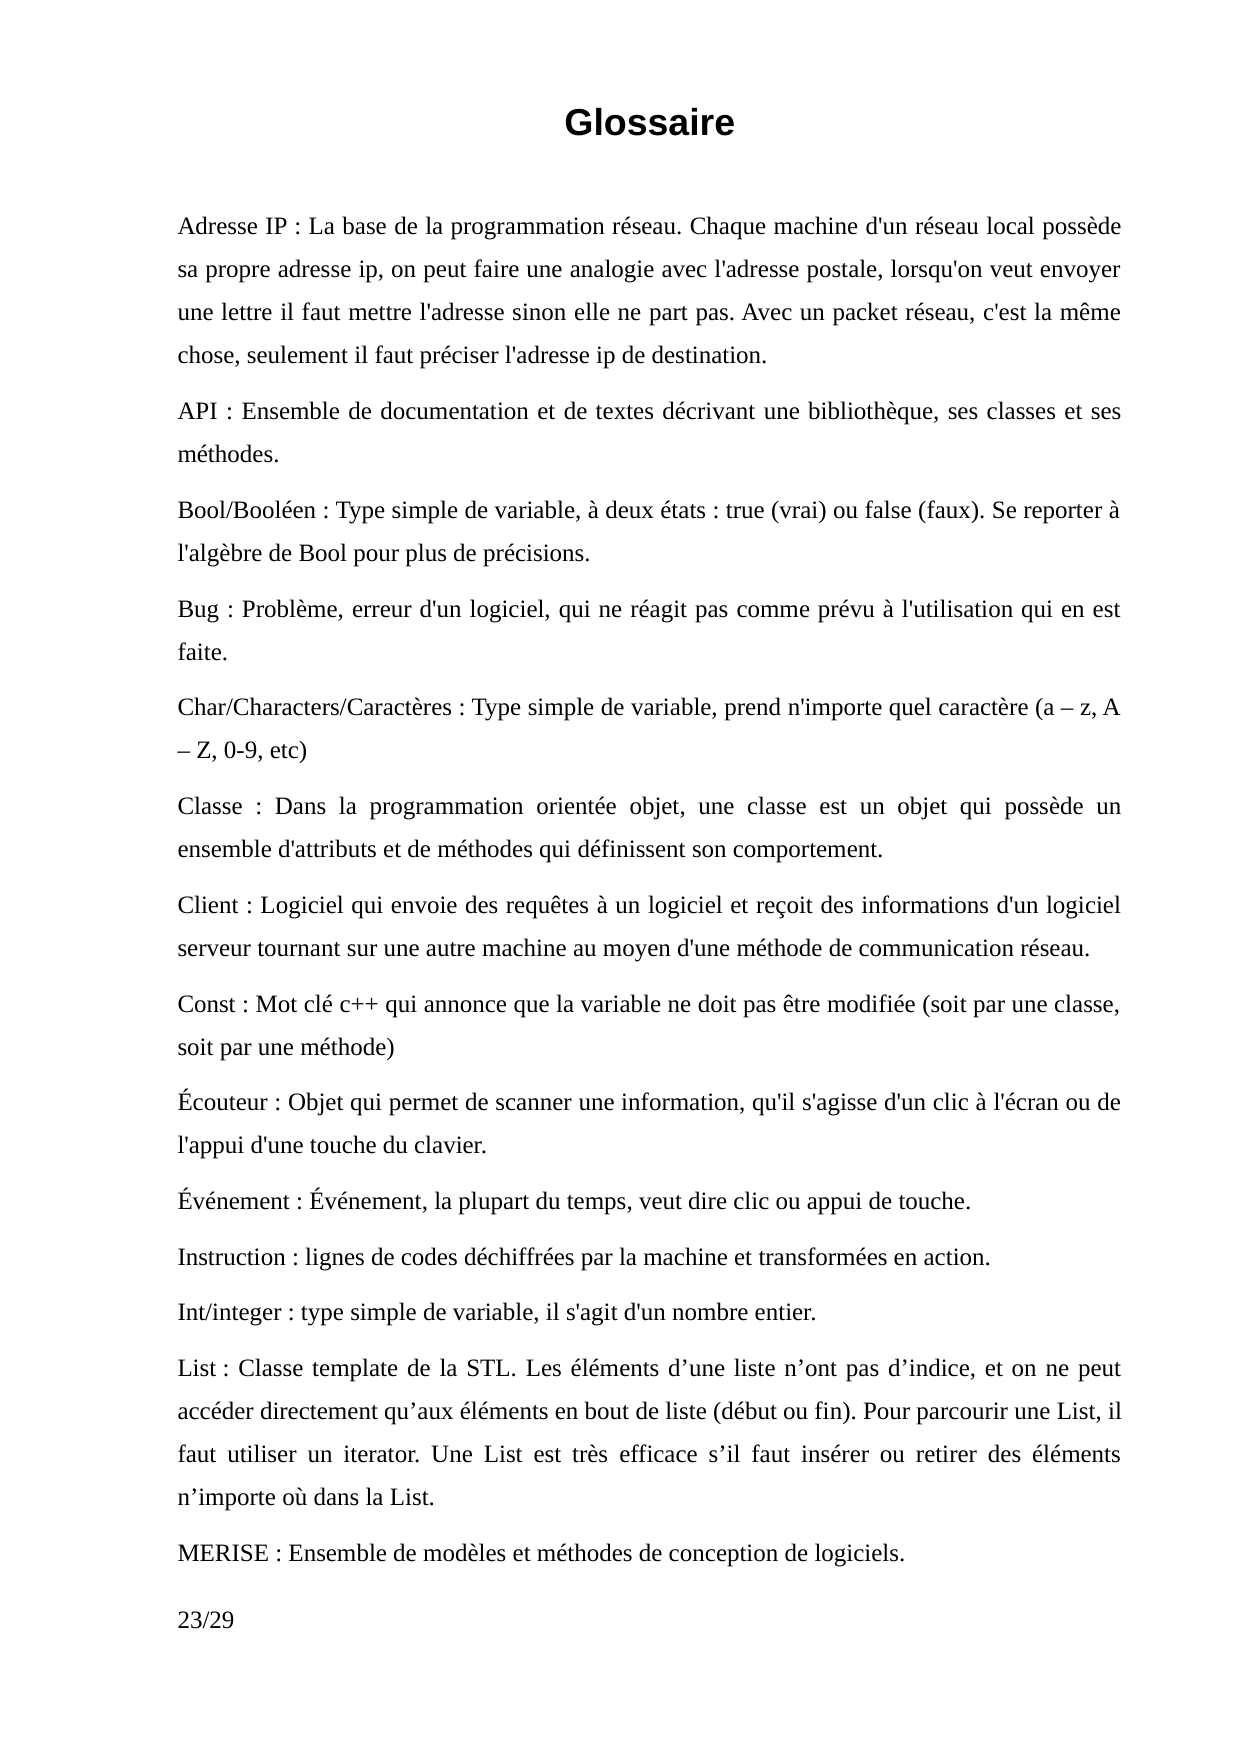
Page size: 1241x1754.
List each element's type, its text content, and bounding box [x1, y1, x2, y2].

text Int/integer : type simple de variable, il s'agit d'un nombre entier. [177, 1297, 1122, 1326]
text Écouteur : Objet qui permet de scanner une information, qu'il s'agisse d'un clic à l'écran ou de l'appui d'une touche du clavier. [177, 1087, 1122, 1159]
text Classe : Dans la programmation orientée objet, une classe est un objet qui possède un ensemble d'attributs et de méthodes qui définissent son comportement. [177, 791, 1122, 863]
text Événement : Événement, la plupart du temps, veut dire clic ou appui de touche. [177, 1186, 1122, 1215]
text Instruction : lignes de codes déchiffrées par la machine et transformées en action. [177, 1242, 1122, 1271]
text Char/Characters/Caractères : Type simple de variable, prend n'importe quel caractère (a – z, A – Z, 0-9, etc) [177, 692, 1122, 764]
text Const : Mot clé c++ qui annonce que la variable ne doit pas être modifiée (soit par une classe, soit par une méthode) [177, 989, 1122, 1061]
subtitle Glossaire [177, 100, 1122, 143]
text API : Ensemble de documentation et de textes décrivant une bibliothèque, ses classes et ses méthodes. [177, 396, 1122, 468]
text Client : Logiciel qui envoie des requêtes à un logiciel et reçoit des informations d'un logiciel serveur tournant sur une autre machine au moyen d'une méthode de communication réseau. [177, 890, 1122, 962]
text Bug : Problème, erreur d'un logiciel, qui ne réagit pas comme prévu à l'utilisation qui en est faite. [177, 594, 1122, 666]
text Adresse IP : La base de la programmation réseau. Chaque machine d'un réseau local possède sa propre adresse ip, on peut faire une analogie avec l'adresse postale, lorsqu'on veut envoyer une lettre il faut mettre l'adresse sinon elle ne part pas. Avec un packet réseau, c'est la même chose, seulement il faut préciser l'adresse ip de destination. [177, 211, 1122, 369]
text Bool/Booléen : Type simple de variable, à deux états : true (vrai) ou false (faux). Se reporter à l'algèbre de Bool pour plus de précisions. [177, 495, 1122, 567]
text List : Classe template de la STL. Les éléments d’une liste n’ont pas d’indice, et on ne peut accéder directement qu’aux éléments en bout de liste (début ou fin). Pour parcourir une List, il faut utiliser un iterator. Une List est très efficace s’il faut insérer ou retirer des éléments n’importe où dans la List. [177, 1353, 1122, 1511]
text MERISE : Ensemble de modèles et méthodes de conception de logiciels. [177, 1538, 1122, 1567]
